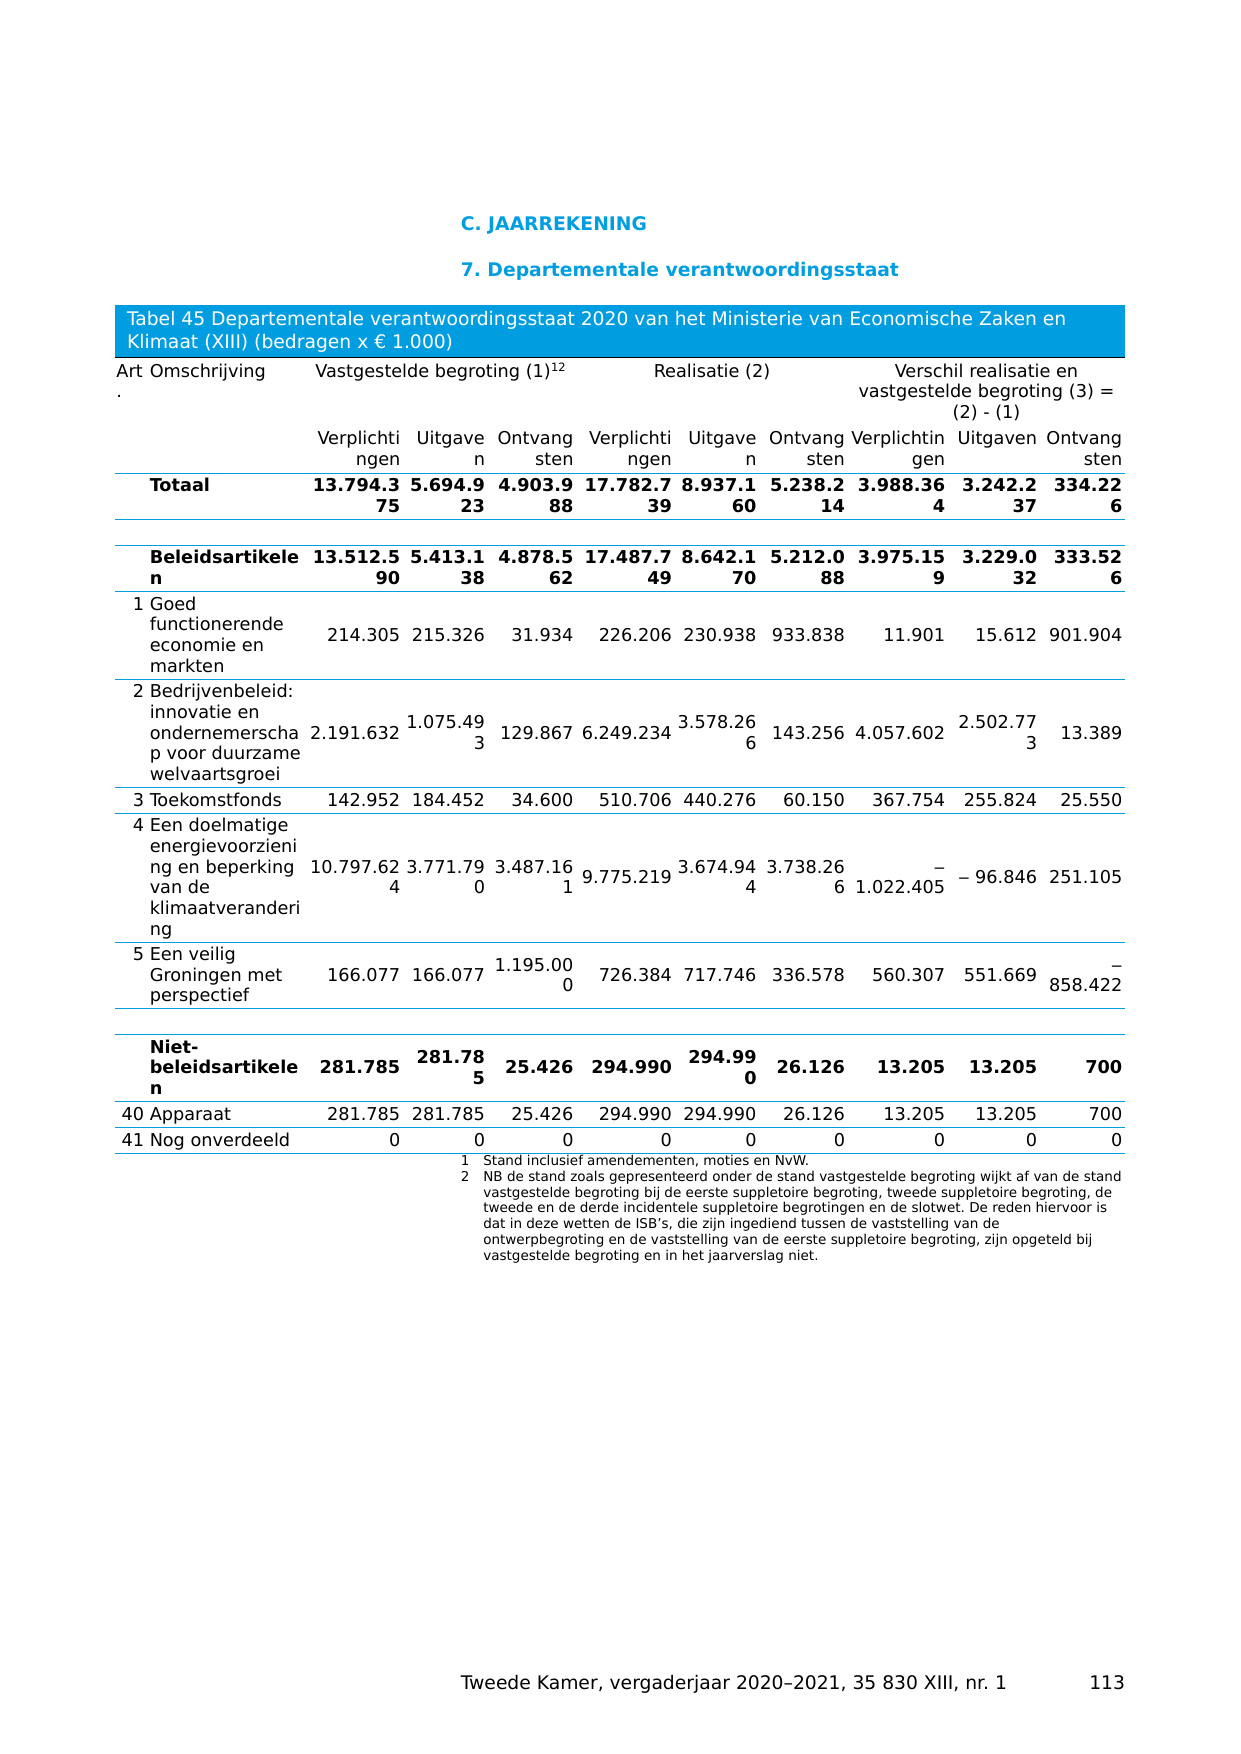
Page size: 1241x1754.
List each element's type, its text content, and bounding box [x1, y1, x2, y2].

table_cell 294.990 [576, 1035, 674, 1101]
list NB de stand zoals gepresenteerd onder de stand vastgestelde begroting wijkt af van de stand vastgestelde begroting bij de eerste suppletoire begroting, tweede suppletoire begroting, de tweede en de derde incidentele suppletoire begrotingen en de slotwet. De reden hiervoor is dat in deze wetten de ISB’s, die zijn ingediend tussen de vaststelling van de ontwerpbegroting en de vaststelling van de eerste suppletoire begroting, zijn opgeteld bij vastgestelde begroting en in het jaarverslag niet. [461, 1169, 1125, 1263]
table_cell 5 [115, 943, 147, 1008]
table_cell 142.952 [305, 788, 403, 812]
table_cell [488, 1009, 576, 1034]
table_cell 215.326 [403, 592, 488, 678]
table_cell 281.785 [305, 1035, 403, 1101]
table_cell 5.413.138 [403, 546, 488, 591]
table_cell 1.075.493 [403, 680, 488, 787]
table_cell 0 [848, 1128, 948, 1152]
table_cell 26.126 [759, 1102, 848, 1127]
table_cell 933.838 [759, 592, 848, 678]
table_cell 0 [675, 1128, 759, 1152]
table_cell Nog onverdeeld [147, 1128, 304, 1152]
table_cell [403, 520, 488, 544]
table_cell 4.878.562 [488, 546, 576, 591]
table_cell 3.229.032 [948, 546, 1040, 591]
table_cell [848, 1009, 948, 1034]
table_cell 3.738.266 [759, 814, 848, 941]
table_cell 367.754 [848, 788, 948, 812]
table_cell [675, 1009, 759, 1034]
table_cell Ontvangsten [488, 425, 576, 472]
table_cell [1040, 1009, 1125, 1034]
table_cell 13.205 [948, 1035, 1040, 1101]
table_cell 5.694.923 [403, 474, 488, 519]
table_cell [305, 520, 403, 544]
table_cell 10.797.624 [305, 814, 403, 941]
table_cell 1.195.000 [488, 943, 576, 1008]
table_cell Niet-beleidsartikelen [147, 1035, 304, 1101]
table_cell [147, 520, 304, 544]
table_cell 0 [948, 1128, 1040, 1152]
table_cell 4.903.988 [488, 474, 576, 519]
table_cell Vastgestelde begroting (1)12 [305, 358, 576, 425]
table_cell [759, 1009, 848, 1034]
table_cell 25.426 [488, 1102, 576, 1127]
table_cell 294.990 [675, 1035, 759, 1101]
table_cell Realisatie (2) [576, 358, 848, 425]
table_cell [403, 1009, 488, 1034]
table_cell 214.305 [305, 592, 403, 678]
table_cell Verschil realisatie en vastgestelde begroting (3) = (2) - (1) [848, 358, 1125, 425]
table_cell Verplichtingen [848, 425, 948, 472]
table_cell Een veilig Groningen met perspectief [147, 943, 304, 1008]
table_cell 281.785 [403, 1102, 488, 1127]
table_cell 3.578.266 [675, 680, 759, 787]
table_cell 3.988.364 [848, 474, 948, 519]
table_cell 1 [115, 592, 147, 678]
table_cell 281.785 [403, 1035, 488, 1101]
table_cell 336.578 [759, 943, 848, 1008]
table_cell 3.674.944 [675, 814, 759, 941]
table_cell 26.126 [759, 1035, 848, 1101]
table_cell 15.612 [948, 592, 1040, 678]
table_cell Apparaat [147, 1102, 304, 1127]
table_cell [115, 425, 147, 472]
table_cell 25.550 [1040, 788, 1125, 812]
table_header Tabel 45 Departementale verantwoordingsstaat 2020 van het Ministerie van Economische Zaken en Klimaat (XIII) (bedragen x € 1.000) [115, 305, 1125, 357]
table_cell [675, 520, 759, 544]
table_cell Toekomstfonds [147, 788, 304, 812]
table_cell [848, 520, 948, 544]
table_cell 8.937.160 [675, 474, 759, 519]
table_cell [305, 1009, 403, 1034]
table_cell 560.307 [848, 943, 948, 1008]
table_cell 5.238.214 [759, 474, 848, 519]
table_cell 41 [115, 1128, 147, 1152]
table_cell 0 [305, 1128, 403, 1152]
table_cell 8.642.170 [675, 546, 759, 591]
table_cell 13.205 [848, 1102, 948, 1127]
table_cell 13.794.375 [305, 474, 403, 519]
table_cell 440.276 [675, 788, 759, 812]
table_cell 700 [1040, 1035, 1125, 1101]
table_cell [576, 1009, 674, 1034]
table_cell 0 [576, 1128, 674, 1152]
table_cell 255.824 [948, 788, 1040, 812]
table_cell 5.212.088 [759, 546, 848, 591]
table_cell [115, 474, 147, 519]
table_cell 333.526 [1040, 546, 1125, 591]
list Stand inclusief amendementen, moties en NvW. [461, 1154, 1125, 1169]
table_cell 11.901 [848, 592, 948, 678]
table_cell 2.191.632 [305, 680, 403, 787]
table_cell 34.600 [488, 788, 576, 812]
table_cell 0 [488, 1128, 576, 1152]
table_cell 4 [115, 814, 147, 941]
table_cell 3.487.161 [488, 814, 576, 941]
table_cell Uitgaven [675, 425, 759, 472]
table_cell 2.502.773 [948, 680, 1040, 787]
table_cell [147, 425, 304, 472]
table_cell 3.242.237 [948, 474, 1040, 519]
table_cell Ontvangsten [1040, 425, 1125, 472]
table_cell 717.746 [675, 943, 759, 1008]
table_cell 251.105 [1040, 814, 1125, 941]
table_cell Totaal [147, 474, 304, 519]
table_cell 25.426 [488, 1035, 576, 1101]
table_cell Uitgaven [403, 425, 488, 472]
table_cell 334.226 [1040, 474, 1125, 519]
table_cell 60.150 [759, 788, 848, 812]
table_cell [115, 520, 147, 544]
table_cell [115, 546, 147, 591]
table_cell ‒ 858.422 [1040, 943, 1125, 1008]
table_cell Beleidsartikelen [147, 546, 304, 591]
table_cell 3.771.790 [403, 814, 488, 941]
table_cell Verplichtingen [305, 425, 403, 472]
table_cell 551.669 [948, 943, 1040, 1008]
table_cell 294.990 [576, 1102, 674, 1127]
table_cell 0 [1040, 1128, 1125, 1152]
title 7. Departementale verantwoordingsstaat [461, 258, 1125, 281]
table_cell 726.384 [576, 943, 674, 1008]
table_cell [759, 520, 848, 544]
table_cell 13.512.590 [305, 546, 403, 591]
table_cell 31.934 [488, 592, 576, 678]
table_cell 0 [403, 1128, 488, 1152]
table_cell 230.938 [675, 592, 759, 678]
table_cell 143.256 [759, 680, 848, 787]
table_cell [948, 520, 1040, 544]
table_cell 13.205 [848, 1035, 948, 1101]
table_cell 17.487.749 [576, 546, 674, 591]
table_cell 510.706 [576, 788, 674, 812]
table_cell 184.452 [403, 788, 488, 812]
table_cell [115, 1009, 147, 1034]
table_cell [576, 520, 674, 544]
table_cell [488, 520, 576, 544]
table_cell 3.975.159 [848, 546, 948, 591]
table_cell Ontvangsten [759, 425, 848, 472]
table_cell 40 [115, 1102, 147, 1127]
table_cell 2 [115, 680, 147, 787]
table_cell Omschrijving [147, 358, 304, 425]
table_cell [147, 1009, 304, 1034]
table_cell [948, 1009, 1040, 1034]
table_cell 166.077 [305, 943, 403, 1008]
table_cell Verplichtingen [576, 425, 674, 472]
table_cell 294.990 [675, 1102, 759, 1127]
table_cell 4.057.602 [848, 680, 948, 787]
table_cell 13.205 [948, 1102, 1040, 1127]
table_cell [1040, 520, 1125, 544]
table_cell Art. [115, 358, 147, 425]
table_cell 9.775.219 [576, 814, 674, 941]
table_cell ‒ 1.022.405 [848, 814, 948, 941]
table_cell 6.249.234 [576, 680, 674, 787]
table_cell 901.904 [1040, 592, 1125, 678]
table_cell Bedrijvenbeleid: innovatie en ondernemerschap voor duurzame welvaartsgroei [147, 680, 304, 787]
table_cell Een doelmatige energievoorziening en beperking van de klimaatverandering [147, 814, 304, 941]
table_cell 17.782.739 [576, 474, 674, 519]
table_cell Goed functionerende economie en markten [147, 592, 304, 678]
title C. Jaarrekening [461, 213, 1125, 234]
table_cell 226.206 [576, 592, 674, 678]
table_cell 281.785 [305, 1102, 403, 1127]
table_cell 129.867 [488, 680, 576, 787]
table_cell Uitgaven [948, 425, 1040, 472]
table_cell [115, 1035, 147, 1101]
table_cell 166.077 [403, 943, 488, 1008]
table_cell 13.389 [1040, 680, 1125, 787]
table_cell 3 [115, 788, 147, 812]
table_cell 0 [759, 1128, 848, 1152]
table_cell ‒ 96.846 [948, 814, 1040, 941]
table_cell 700 [1040, 1102, 1125, 1127]
